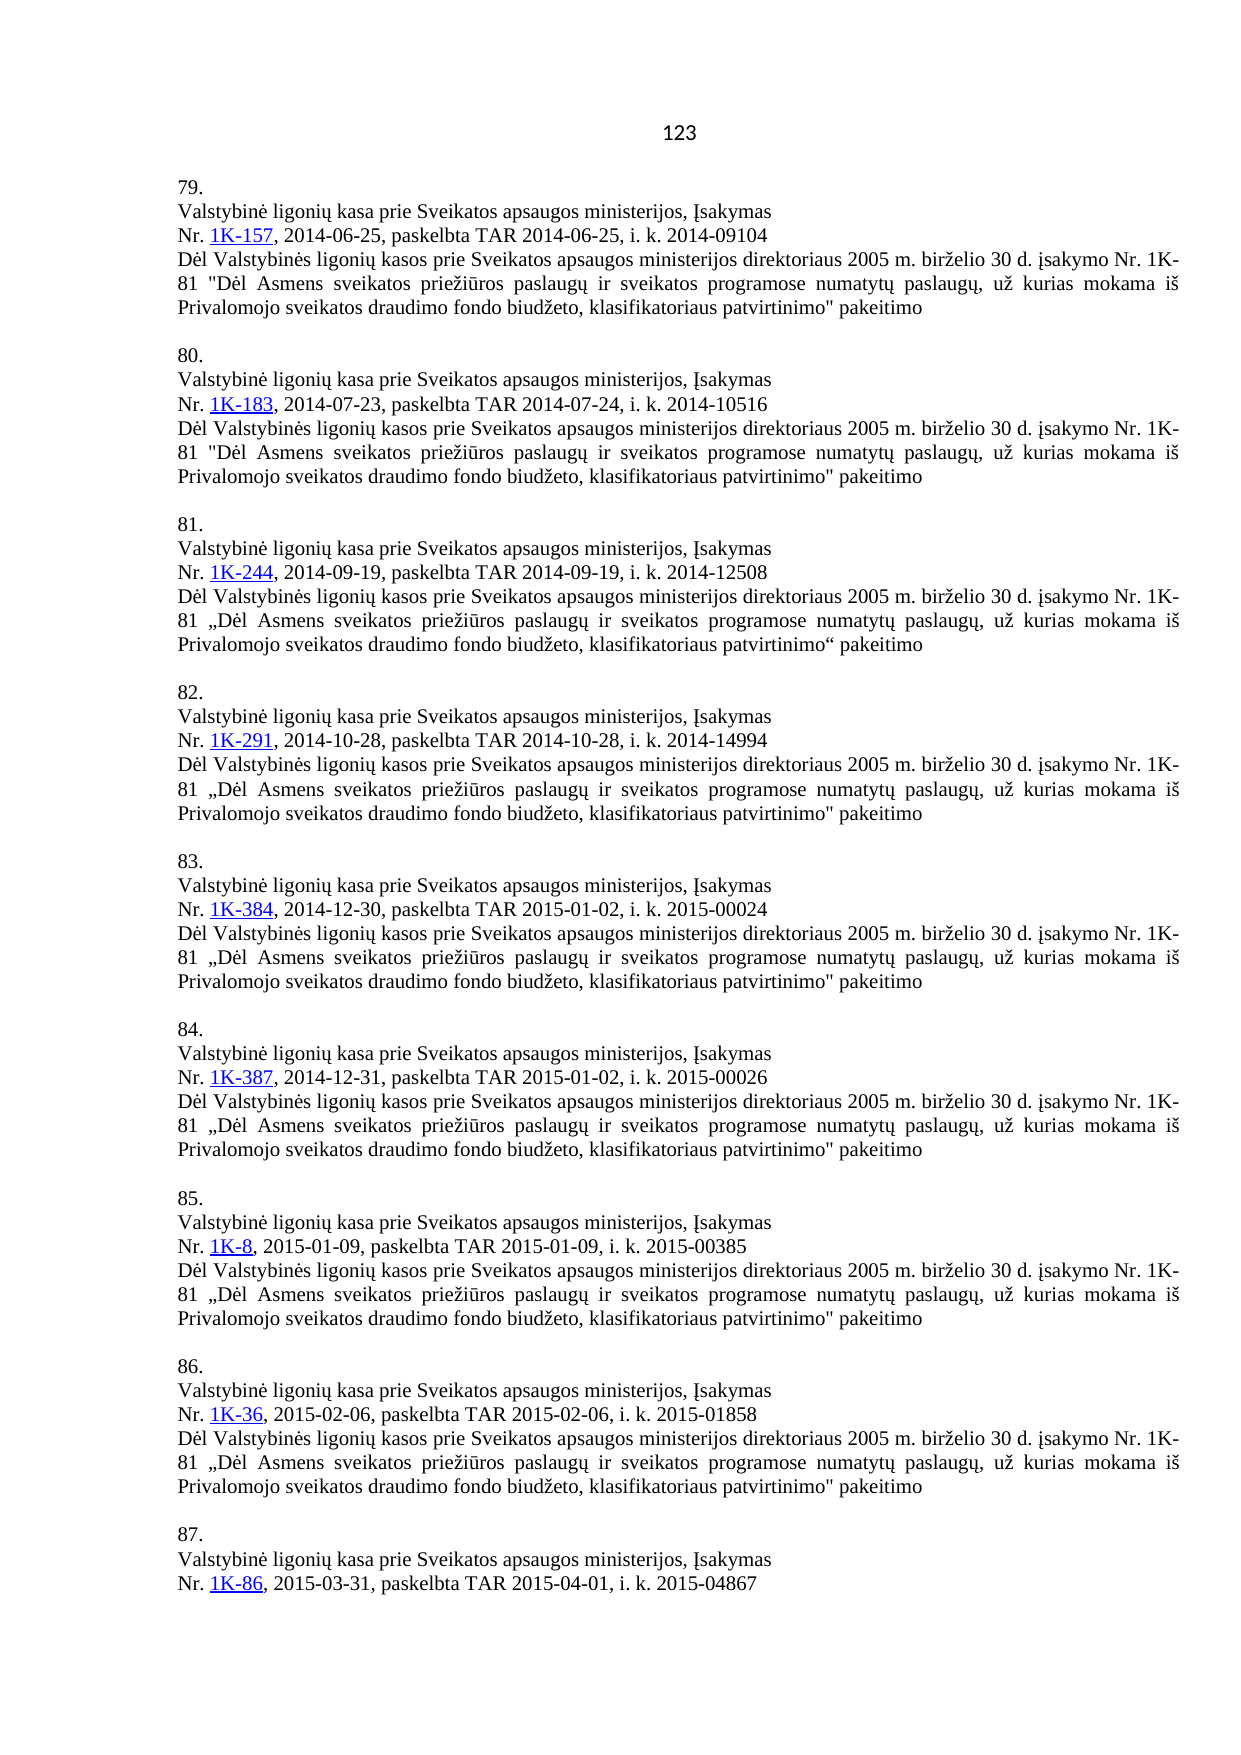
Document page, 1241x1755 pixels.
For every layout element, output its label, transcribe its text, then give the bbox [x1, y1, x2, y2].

text Nr. 1K-384, 2014-12-30, paskelbta TAR 2015-01-02, i. k. 2015-00024 [177, 897, 1181, 921]
text 83. [177, 849, 1181, 873]
text Dėl Valstybinės ligonių kasos prie Sveikatos apsaugos ministerijos direktoriaus 2005 m. birželio 30 d. įsakymo Nr. 1K-81 „Dėl Asmens sveikatos priežiūros paslaugų ir sveikatos programose numatytų paslaugų, už kurias mokama iš Privalomojo sveikatos draudimo fondo biudžeto, klasifikatoriaus patvirtinimo" pakeitimo [177, 1426, 1181, 1498]
text Valstybinė ligonių kasa prie Sveikatos apsaugos ministerijos, Įsakymas [177, 1378, 1181, 1402]
text 85. [177, 1186, 1181, 1209]
text 82. [177, 680, 1181, 704]
text Dėl Valstybinės ligonių kasos prie Sveikatos apsaugos ministerijos direktoriaus 2005 m. birželio 30 d. įsakymo Nr. 1K-81 „Dėl Asmens sveikatos priežiūros paslaugų ir sveikatos programose numatytų paslaugų, už kurias mokama iš Privalomojo sveikatos draudimo fondo biudžeto, klasifikatoriaus patvirtinimo" pakeitimo [177, 921, 1181, 993]
text Dėl Valstybinės ligonių kasos prie Sveikatos apsaugos ministerijos direktoriaus 2005 m. birželio 30 d. įsakymo Nr. 1K-81 "Dėl Asmens sveikatos priežiūros paslaugų ir sveikatos programose numatytų paslaugų, už kurias mokama iš Privalomojo sveikatos draudimo fondo biudžeto, klasifikatoriaus patvirtinimo" pakeitimo [177, 247, 1181, 319]
text 84. [177, 1017, 1181, 1041]
text Dėl Valstybinės ligonių kasos prie Sveikatos apsaugos ministerijos direktoriaus 2005 m. birželio 30 d. įsakymo Nr. 1K-81 „Dėl Asmens sveikatos priežiūros paslaugų ir sveikatos programose numatytų paslaugų, už kurias mokama iš Privalomojo sveikatos draudimo fondo biudžeto, klasifikatoriaus patvirtinimo“ pakeitimo [177, 584, 1181, 656]
text Nr. 1K-157, 2014-06-25, paskelbta TAR 2014-06-25, i. k. 2014-09104 [177, 223, 1181, 247]
text Nr. 1K-183, 2014-07-23, paskelbta TAR 2014-07-24, i. k. 2014-10516 [177, 391, 1181, 416]
text Dėl Valstybinės ligonių kasos prie Sveikatos apsaugos ministerijos direktoriaus 2005 m. birželio 30 d. įsakymo Nr. 1K-81 „Dėl Asmens sveikatos priežiūros paslaugų ir sveikatos programose numatytų paslaugų, už kurias mokama iš Privalomojo sveikatos draudimo fondo biudžeto, klasifikatoriaus patvirtinimo" pakeitimo [177, 1089, 1181, 1161]
text Nr. 1K-36, 2015-02-06, paskelbta TAR 2015-02-06, i. k. 2015-01858 [177, 1402, 1181, 1426]
text Nr. 1K-8, 2015-01-09, paskelbta TAR 2015-01-09, i. k. 2015-00385 [177, 1234, 1181, 1258]
text Valstybinė ligonių kasa prie Sveikatos apsaugos ministerijos, Įsakymas [177, 704, 1181, 728]
text Valstybinė ligonių kasa prie Sveikatos apsaugos ministerijos, Įsakymas [177, 199, 1181, 223]
text 81. [177, 512, 1181, 536]
text 80. [177, 343, 1181, 367]
text Nr. 1K-244, 2014-09-19, paskelbta TAR 2014-09-19, i. k. 2014-12508 [177, 560, 1181, 584]
text 87. [177, 1522, 1181, 1546]
text Valstybinė ligonių kasa prie Sveikatos apsaugos ministerijos, Įsakymas [177, 1209, 1181, 1234]
text Nr. 1K-86, 2015-03-31, paskelbta TAR 2015-04-01, i. k. 2015-04867 [177, 1571, 1181, 1594]
text Valstybinė ligonių kasa prie Sveikatos apsaugos ministerijos, Įsakymas [177, 873, 1181, 897]
text Valstybinė ligonių kasa prie Sveikatos apsaugos ministerijos, Įsakymas [177, 1041, 1181, 1065]
text 86. [177, 1354, 1181, 1378]
text Valstybinė ligonių kasa prie Sveikatos apsaugos ministerijos, Įsakymas [177, 1546, 1181, 1571]
text Dėl Valstybinės ligonių kasos prie Sveikatos apsaugos ministerijos direktoriaus 2005 m. birželio 30 d. įsakymo Nr. 1K-81 „Dėl Asmens sveikatos priežiūros paslaugų ir sveikatos programose numatytų paslaugų, už kurias mokama iš Privalomojo sveikatos draudimo fondo biudžeto, klasifikatoriaus patvirtinimo" pakeitimo [177, 752, 1181, 824]
text 79. [177, 175, 1181, 199]
text Nr. 1K-291, 2014-10-28, paskelbta TAR 2014-10-28, i. k. 2014-14994 [177, 728, 1181, 752]
text Dėl Valstybinės ligonių kasos prie Sveikatos apsaugos ministerijos direktoriaus 2005 m. birželio 30 d. įsakymo Nr. 1K-81 „Dėl Asmens sveikatos priežiūros paslaugų ir sveikatos programose numatytų paslaugų, už kurias mokama iš Privalomojo sveikatos draudimo fondo biudžeto, klasifikatoriaus patvirtinimo" pakeitimo [177, 1258, 1181, 1330]
text Dėl Valstybinės ligonių kasos prie Sveikatos apsaugos ministerijos direktoriaus 2005 m. birželio 30 d. įsakymo Nr. 1K-81 "Dėl Asmens sveikatos priežiūros paslaugų ir sveikatos programose numatytų paslaugų, už kurias mokama iš Privalomojo sveikatos draudimo fondo biudžeto, klasifikatoriaus patvirtinimo" pakeitimo [177, 416, 1181, 488]
text Valstybinė ligonių kasa prie Sveikatos apsaugos ministerijos, Įsakymas [177, 536, 1181, 560]
text Nr. 1K-387, 2014-12-31, paskelbta TAR 2015-01-02, i. k. 2015-00026 [177, 1065, 1181, 1089]
text Valstybinė ligonių kasa prie Sveikatos apsaugos ministerijos, Įsakymas [177, 367, 1181, 391]
